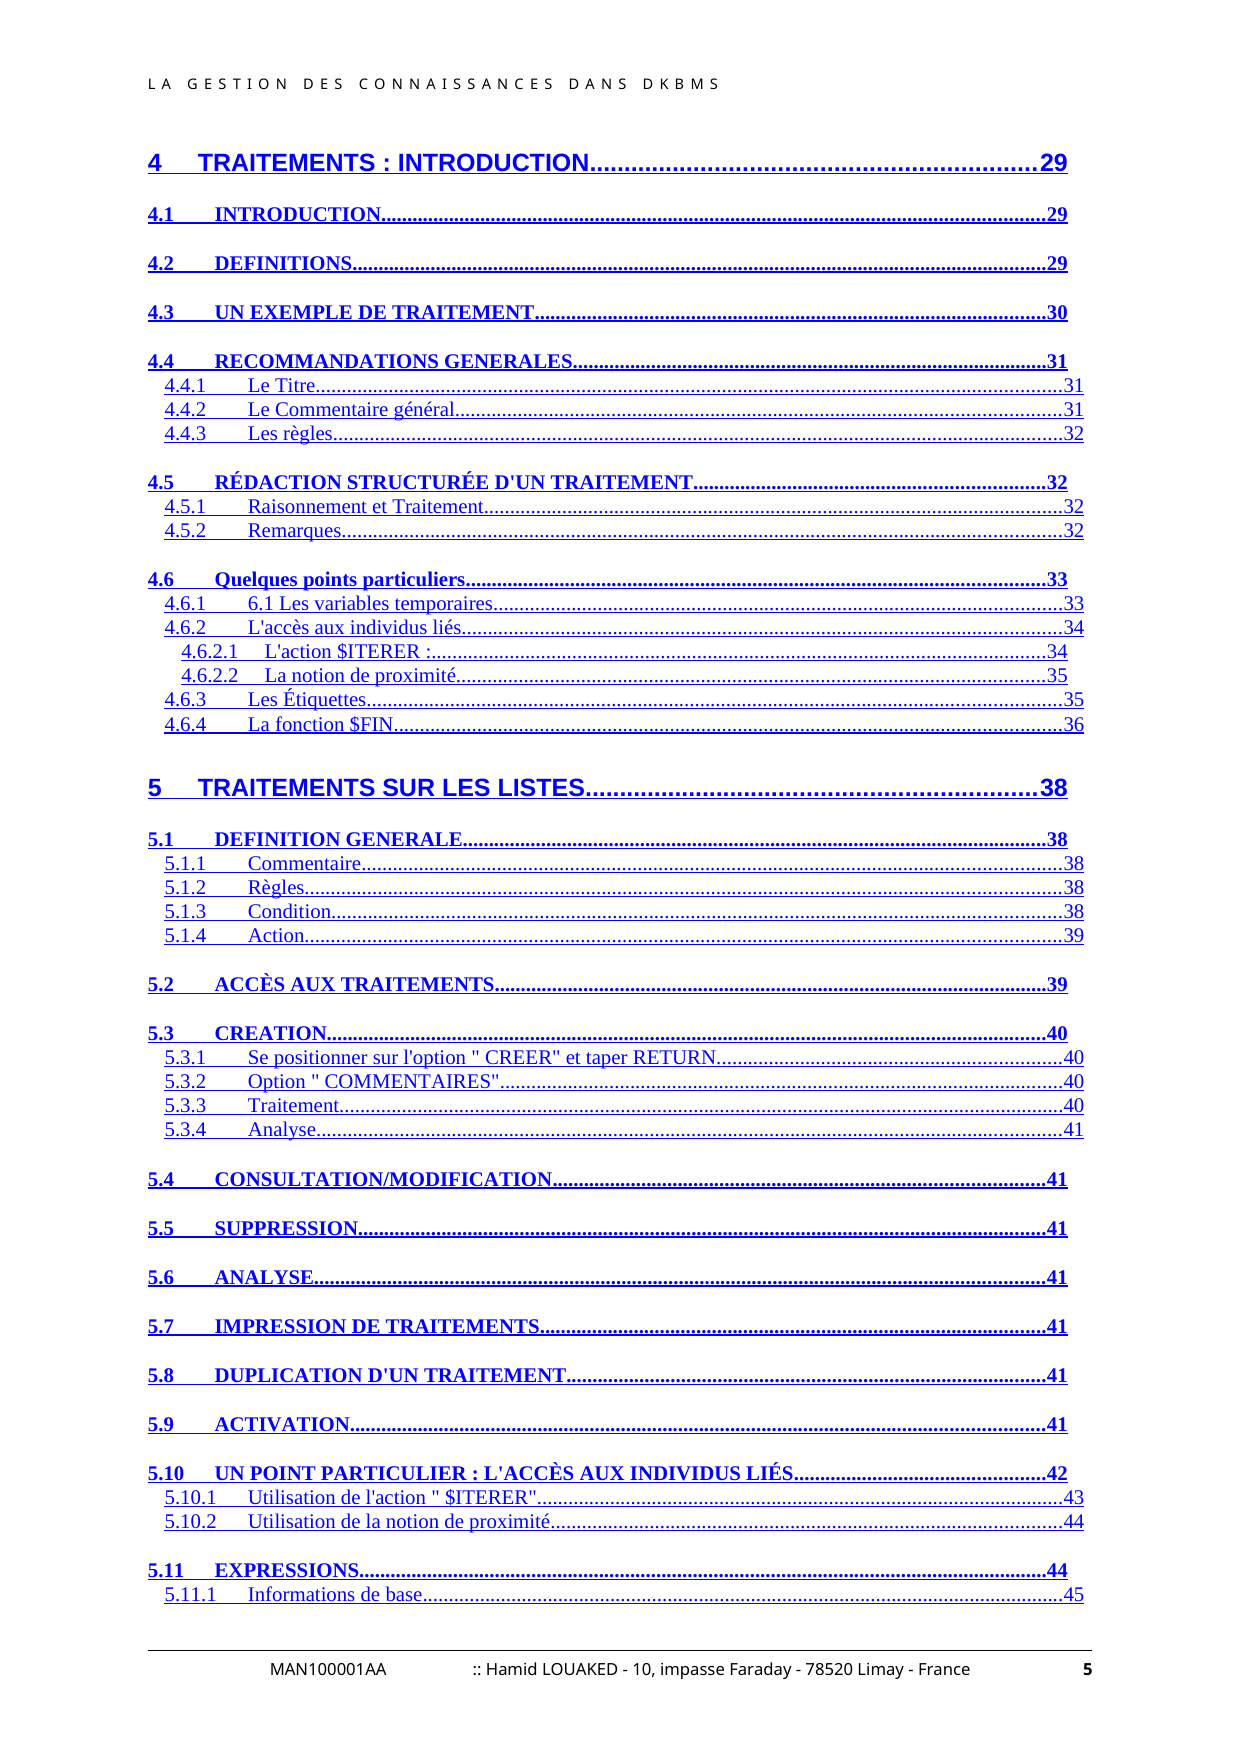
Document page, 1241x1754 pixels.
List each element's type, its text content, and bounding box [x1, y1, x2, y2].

text 5.11.1 Informations de base 45 [164, 1582, 1092, 1606]
text 5.9 ACTIVATION 41 [148, 1412, 1092, 1436]
text 4.5.2 Remarques 32 [164, 518, 1092, 542]
text 5.4 CONSULTATION/MODIFICATION 41 [148, 1166, 1092, 1191]
text 4.5.1 Raisonnement et Traitement 32 [164, 494, 1092, 518]
text 4 TRAITEMENTS : introduction 29 [148, 148, 1092, 176]
text 4.6.2 L'accès aux individus liés 34 [164, 615, 1092, 639]
text 5.3.2 Option " COMMENTAIRES" 40 [164, 1069, 1092, 1093]
text 5.7 IMPRESSION DE TRAITEMENTS 41 [148, 1314, 1092, 1338]
text 4.6.4 La fonction $FIN 36 [164, 711, 1092, 736]
text 5.1 DEFINITION GENERALE 38 [148, 827, 1092, 851]
text 4.6.2.1 L'action $ITERER : 34 [181, 639, 1092, 663]
text 4.4.3 Les règles 32 [164, 421, 1092, 445]
text 5.10.1 Utilisation de l'action " $ITERER" 43 [164, 1485, 1092, 1509]
text 4.4.1 Le Titre 31 [164, 373, 1092, 397]
text 4.6.1 6.1 Les variables temporaires 33 [164, 591, 1092, 615]
text 5.1.1 Commentaire 38 [164, 851, 1092, 875]
text 5.6 ANALYSE 41 [148, 1264, 1092, 1289]
text 5.10 UN POINT PARTICULIER : L'ACCÈS AUX INDIVIDUS LIÉS 42 [148, 1461, 1092, 1485]
text 5 TRAITEMENTS SUR LES LISTES 38 [148, 773, 1092, 802]
text 4.4.2 Le Commentaire général 31 [164, 397, 1092, 421]
text 5.3.3 Traitement 40 [164, 1093, 1092, 1117]
text 4.6.3 Les Étiquettes 35 [164, 687, 1092, 711]
text 5.1.3 Condition 38 [164, 899, 1092, 923]
text 5.8 DUPLICATION D'UN TRAITEMENT 41 [148, 1363, 1092, 1387]
text 5.3.1 Se positionner sur l'option " CREER" et taper RETURN. 40 [164, 1045, 1092, 1069]
text 4.6 Quelques points particuliers 33 [148, 567, 1092, 591]
text 5.11 EXPRESSIONS 44 [148, 1558, 1092, 1582]
text 5.3 CREATION 40 [148, 1021, 1092, 1045]
text 4.3 UN EXEMPLE DE TRAITEMENT 30 [148, 299, 1092, 324]
text 4.6.2.2 La notion de proximité 35 [181, 663, 1092, 687]
text 4.2 DEFINITIONS 29 [148, 251, 1092, 274]
text 4.1 INTRODUCTION 29 [148, 201, 1092, 226]
text 4.4 RECOMMANDATIONS GENERALES 31 [148, 349, 1092, 373]
text 5.3.4 Analyse 41 [164, 1117, 1092, 1141]
text 5.1.4 Action 39 [164, 923, 1092, 947]
text 4.5 RÉDACTION STRUCTURÉE D'UN TRAITEMENT 32 [148, 470, 1092, 494]
text 5.10.2 Utilisation de la notion de proximité 44 [164, 1509, 1092, 1533]
text 5.2 ACCÈS AUX TRAITEMENTS 39 [148, 972, 1092, 996]
text 5.1.2 Règles 38 [164, 875, 1092, 899]
text 5.5 SUPPRESSION 41 [148, 1216, 1092, 1239]
